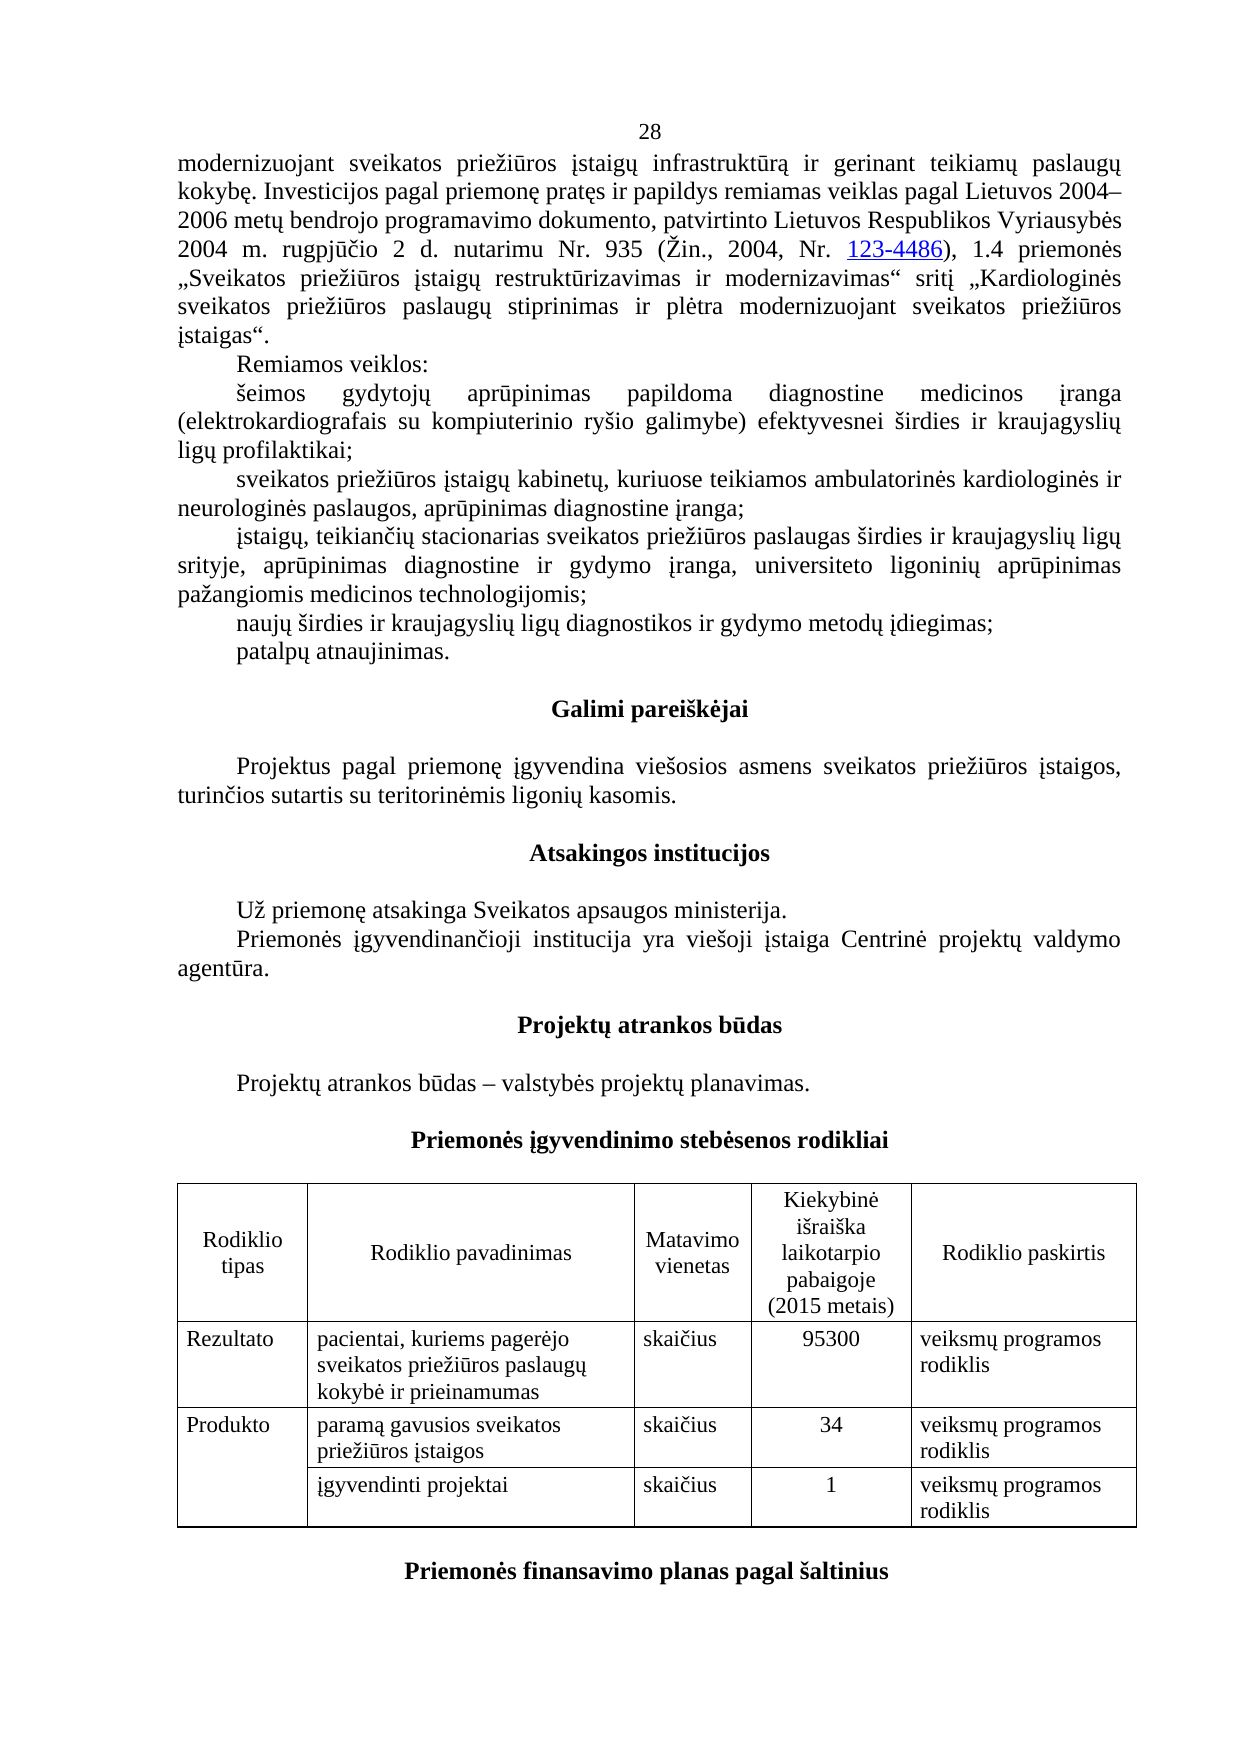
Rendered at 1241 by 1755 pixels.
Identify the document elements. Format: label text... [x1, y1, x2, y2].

table_cell 1 [752, 1468, 911, 1526]
table_cell pacientai, kuriems pagerėjo sveikatos priežiūros paslaugų kokybė ir prieinamumas [308, 1322, 634, 1407]
table_header Rodiklio tipas [178, 1184, 307, 1321]
text Priemonės įgyvendinimo stebėsenos rodikliai [177, 1125, 1122, 1154]
text įstaigų, teikiančių stacionarias sveikatos priežiūros paslaugas širdies ir kraujagyslių ligų srityje, aprūpinimas diagnostine ir gydymo įranga, universiteto ligoninių aprūpinimas pažangiomis medicinos technologijomis; [177, 521, 1122, 608]
text Atsakingos institucijos [177, 838, 1122, 866]
text Už priemonę atsakinga Sveikatos apsaugos ministerija. [177, 895, 1122, 924]
text Priemonės įgyvendinančioji institucija yra viešoji įstaiga Centrinė projektų valdymo agentūra. [177, 924, 1122, 981]
text sveikatos priežiūros įstaigų kabinetų, kuriuose teikiamos ambulatorinės kardiologinės ir neurologinės paslaugos, aprūpinimas diagnostine įranga; [177, 464, 1122, 521]
table_header Rodiklio paskirtis [912, 1184, 1136, 1321]
text patalpų atnaujinimas. [177, 636, 1122, 665]
text šeimos gydytojų aprūpinimas papildoma diagnostine medicinos įranga (elektrokardiografais su kompiuterinio ryšio galimybe) efektyvesnei širdies ir kraujagyslių ligų profilaktikai; [177, 378, 1122, 464]
text Projektų atrankos būdas [177, 1010, 1122, 1039]
table_cell įgyvendinti projektai [308, 1468, 634, 1526]
table_cell 95300 [752, 1322, 911, 1407]
text Remiamos veiklos: [177, 349, 1122, 378]
table_cell veiksmų programos rodiklis [912, 1322, 1136, 1407]
table_cell 34 [752, 1408, 911, 1467]
table_cell paramą gavusios sveikatos priežiūros įstaigos [308, 1408, 634, 1467]
table_cell skaičius [635, 1322, 751, 1407]
text modernizuojant sveikatos priežiūros įstaigų infrastruktūrą ir gerinant teikiamų paslaugų kokybę. Investicijos pagal priemonę pratęs ir papildys remiamas veiklas pagal Lietuvos 2004– 2006 metų bendrojo programavimo dokumento, patvirtinto Lietuvos Respublikos Vyriausybės 2004 m. rugpjūčio 2 d. nutarimu Nr. 935 (Žin., 2004, Nr. 123-4486), 1.4 priemonės „Sveikatos priežiūros įstaigų restruktūrizavimas ir modernizavimas“ sritį „Kardiologinės sveikatos priežiūros paslaugų stiprinimas ir plėtra modernizuojant sveikatos priežiūros įstaigas“. [177, 148, 1122, 349]
text Projektų atrankos būdas – valstybės projektų planavimas. [177, 1068, 1122, 1096]
table_cell Produkto [178, 1408, 307, 1526]
table_cell skaičius [635, 1468, 751, 1526]
table_header Matavimo vienetas [635, 1184, 751, 1321]
table_cell veiksmų programos rodiklis [912, 1408, 1136, 1467]
text Galimi pareiškėjai [177, 694, 1122, 723]
text naujų širdies ir kraujagyslių ligų diagnostikos ir gydymo metodų įdiegimas; [177, 608, 1122, 636]
table_header Kiekybinė išraiška laikotarpio pabaigoje (2015 metais) [752, 1184, 911, 1321]
table_cell skaičius [635, 1408, 751, 1467]
table_cell Rezultato [178, 1322, 307, 1407]
table_header Rodiklio pavadinimas [308, 1184, 634, 1321]
text Projektus pagal priemonę įgyvendina viešosios asmens sveikatos priežiūros įstaigos, turinčios sutartis su teritorinėmis ligonių kasomis. [177, 751, 1122, 809]
table_cell veiksmų programos rodiklis [912, 1468, 1136, 1526]
text Priemonės finansavimo planas pagal šaltinius [177, 1556, 1122, 1585]
